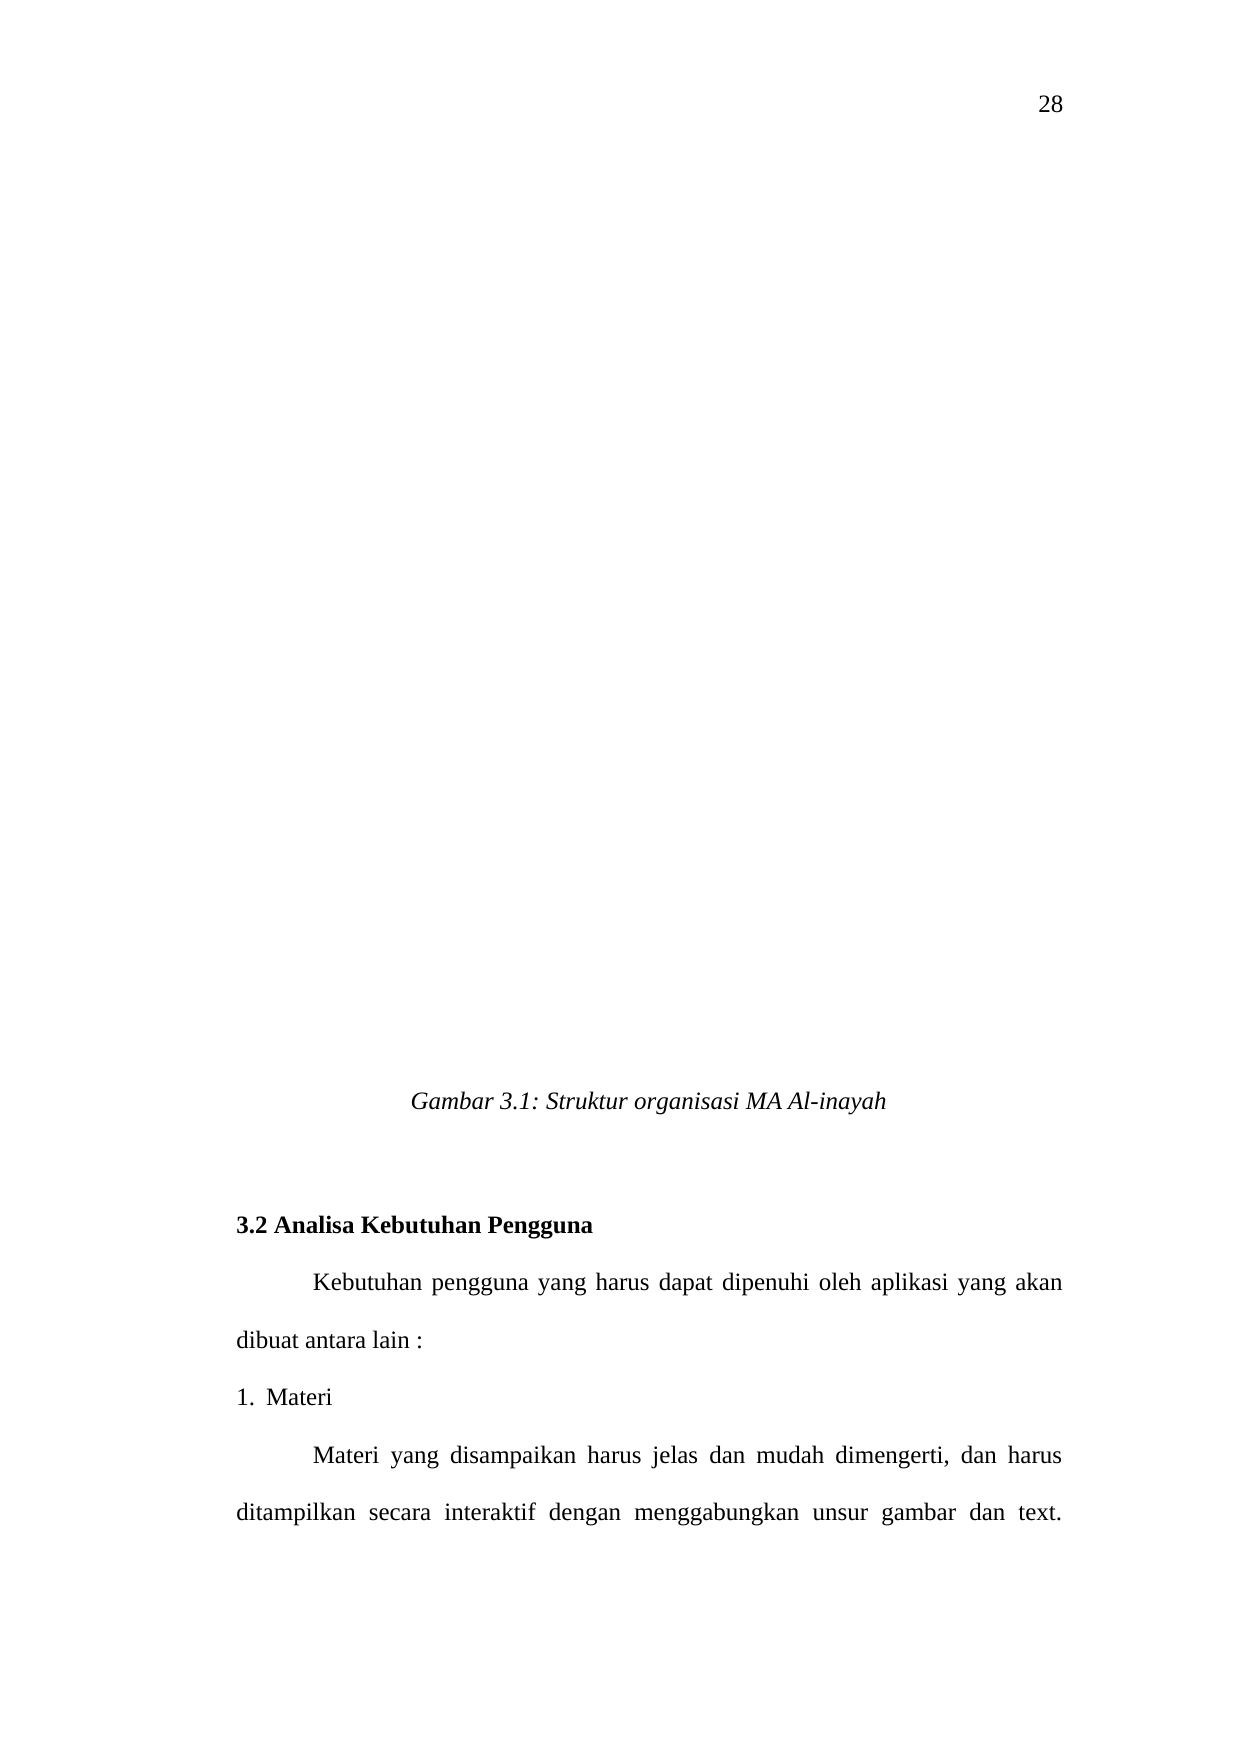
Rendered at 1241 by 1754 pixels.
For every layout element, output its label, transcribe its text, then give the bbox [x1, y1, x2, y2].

text Materi yang disampaikan harus jelas dan mudah dimengerti, dan harus ditampilkan secara interaktif dengan menggabungkan unsur gambar dan text. [236, 1440, 1063, 1526]
text Gambar 3.1: Struktur organisasi MA Al-inayah [244, 292, 1056, 1115]
list Materi [236, 1382, 1063, 1411]
text Kebutuhan pengguna yang harus dapat dipenuhi oleh aplikasi yang akan dibuat antara lain : [236, 1267, 1063, 1353]
subtitle 3.2 Analisa Kebutuhan Pengguna [236, 1210, 1063, 1238]
